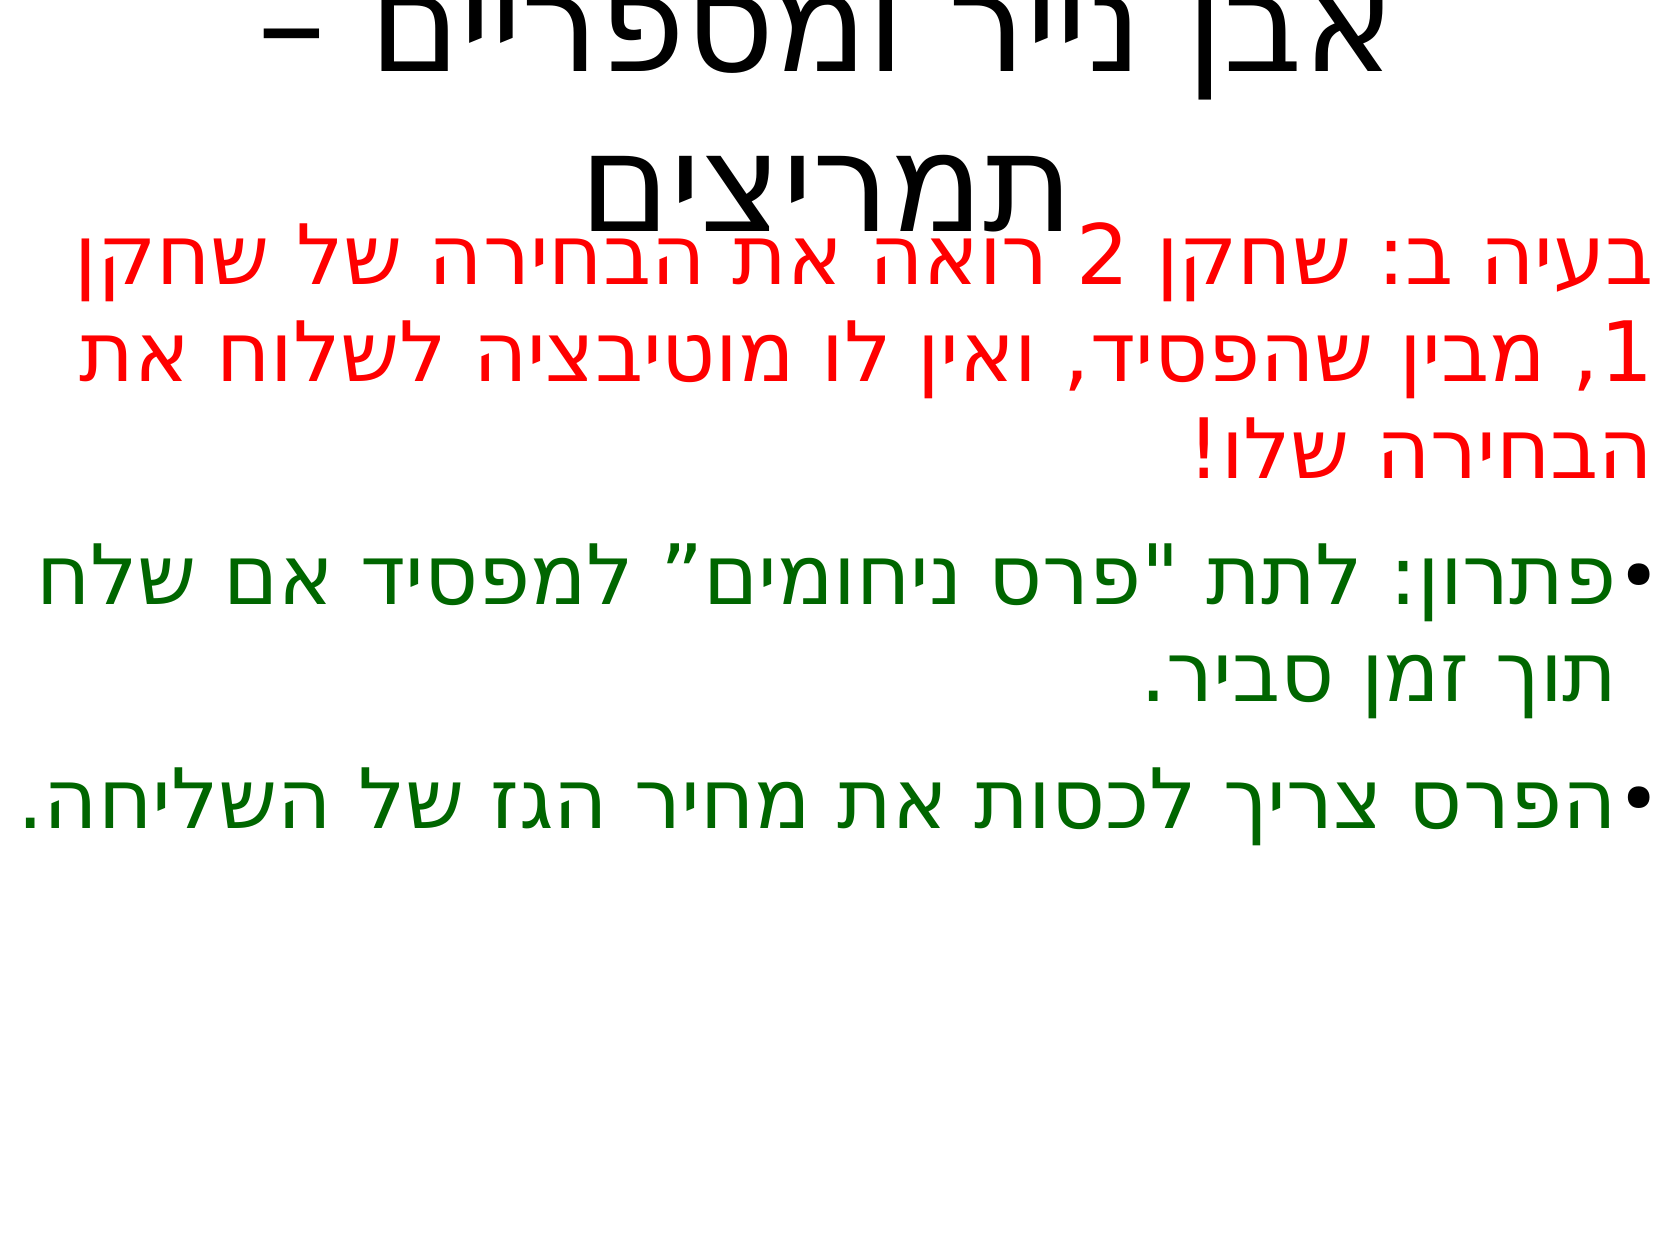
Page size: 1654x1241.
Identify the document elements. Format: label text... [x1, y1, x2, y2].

list בעיה ב: שחקן 2 רואה את הבחירה של שחקן 1, מבין שהפסיד, ואין לו מוטיבציה לשלוח את הבחירה שלו! פתרון: לתת "פרס ניחומים” למפסיד אם שלח תוך זמן סביר. הפרס צריך לכסות את מחיר הגז של השליחה. [0, 206, 1654, 1241]
title אבן נייר ומספריים – תמריצים [0, 0, 1654, 206]
